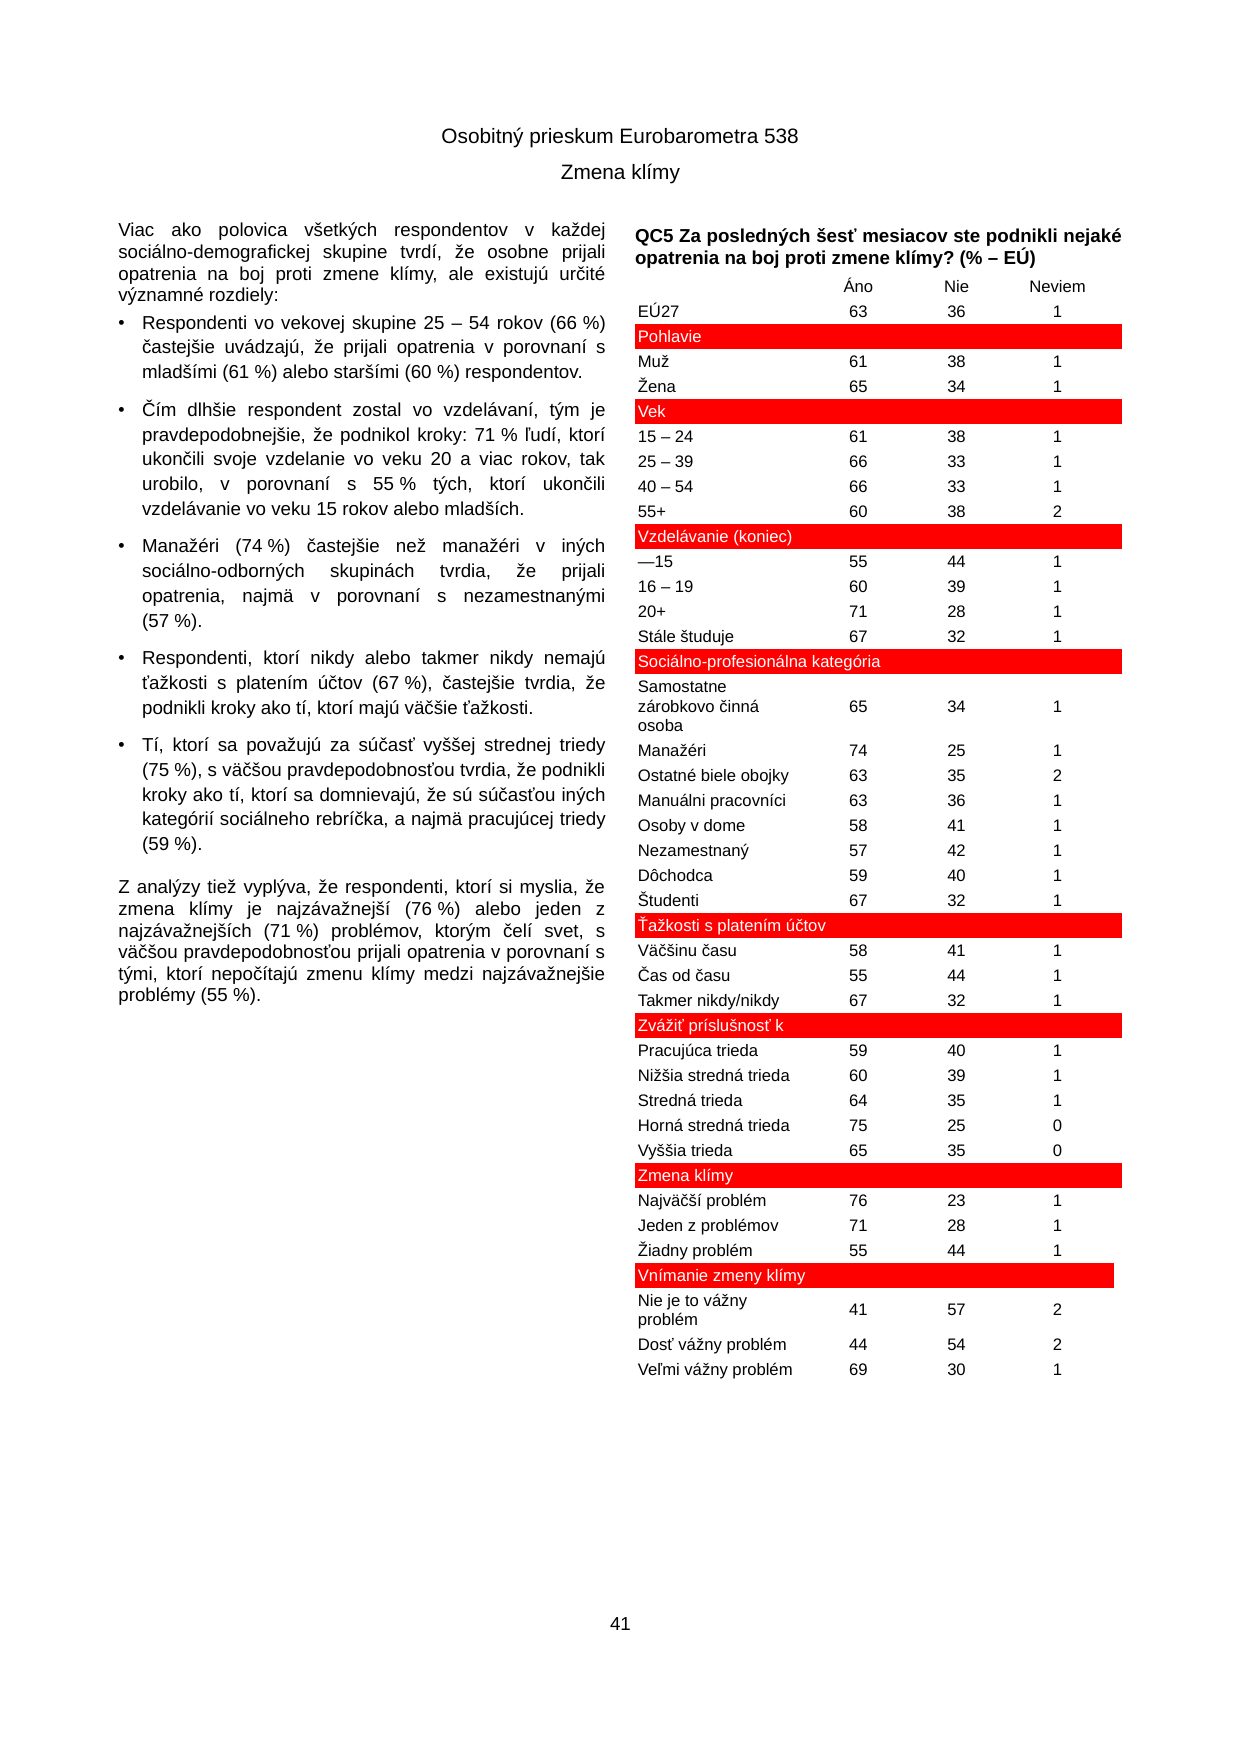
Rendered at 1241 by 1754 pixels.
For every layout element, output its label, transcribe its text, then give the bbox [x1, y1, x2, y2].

table_cell 63 [808, 788, 908, 813]
text QC5 Za posledných šesť mesiacov ste podnikli nejaké opatrenia na boj proti zmene klímy? (% – EÚ) [635, 225, 1122, 268]
table_cell 65 [808, 1138, 908, 1163]
list Manažéri (74 %) častejšie než manažéri v iných sociálno-odborných skupinách tvrdia, že prijali opatrenia, najmä v porovnaní s nezamestnanými (57 %). [118, 535, 605, 631]
table_cell 69 [808, 1357, 908, 1382]
table_cell Žiadny problém [635, 1238, 808, 1263]
table_cell 1 [1005, 374, 1109, 399]
table_cell [1110, 813, 1122, 838]
table_cell 25 – 39 [635, 449, 808, 474]
table_cell 1 [1005, 1038, 1109, 1063]
table_cell Nie je to vážny problém [635, 1288, 808, 1332]
table_cell 15 – 24 [635, 424, 808, 449]
table_cell 1 [1005, 449, 1109, 474]
table_cell 1 [1005, 988, 1109, 1013]
table_cell [1110, 1113, 1122, 1138]
table_cell 35 [908, 1088, 1005, 1113]
table_cell Väčšinu času [635, 938, 808, 963]
table_cell [1110, 449, 1122, 474]
table_cell 58 [808, 938, 908, 963]
table_cell 2 [1005, 763, 1109, 788]
table_cell [1110, 349, 1122, 374]
table_cell [1110, 763, 1122, 788]
table_cell 74 [808, 738, 908, 763]
table_cell 1 [1005, 474, 1109, 499]
table_cell 2 [1005, 1288, 1109, 1332]
table_cell 44 [908, 1238, 1005, 1263]
table_cell [1110, 299, 1122, 324]
table_cell Muž [635, 349, 808, 374]
table_cell [1110, 499, 1122, 524]
table_cell 67 [808, 624, 908, 649]
table_cell 1 [1005, 1188, 1109, 1213]
table_cell Takmer nikdy/nikdy [635, 988, 808, 1013]
table_cell Ostatné biele obojky [635, 763, 808, 788]
table_cell 33 [908, 449, 1005, 474]
table_cell 76 [808, 1188, 908, 1213]
table_cell 0 [1005, 1138, 1109, 1163]
table_cell 35 [908, 763, 1005, 788]
table_cell [1110, 788, 1122, 813]
table_header [1110, 274, 1122, 299]
table_cell 71 [808, 1213, 908, 1238]
table_cell 38 [908, 499, 1005, 524]
table_cell Zvážiť príslušnosť k [635, 1013, 1122, 1038]
table_cell [1110, 938, 1122, 963]
table_cell 59 [808, 1038, 908, 1063]
table_cell Vnímanie zmeny klímy [635, 1263, 1114, 1288]
text Z analýzy tiež vyplýva, že respondenti, ktorí si myslia, že zmena klímy je najzávažnejší (76 %) alebo jeden z najzávažnejších (71 %) problémov, ktorým čelí svet, s väčšou pravdepodobnosťou prijali opatrenia v porovnaní s tými, ktorí nepočítajú zmenu klímy medzi najzávažnejšie problémy (55 %). [118, 876, 605, 1006]
table_cell 55+ [635, 499, 808, 524]
table_cell Študenti [635, 888, 808, 913]
list Respondenti vo vekovej skupine 25 – 54 rokov (66 %) častejšie uvádzajú, že prijali opatrenia v porovnaní s mladšími (61 %) alebo staršími (60 %) respondentov. [118, 311, 605, 383]
table_cell [1110, 1357, 1122, 1382]
table_cell [1110, 1332, 1122, 1357]
table_cell 1 [1005, 888, 1109, 913]
table_cell 36 [908, 299, 1005, 324]
table_cell [1114, 1263, 1122, 1288]
table_cell 1 [1005, 813, 1109, 838]
table_cell 64 [808, 1088, 908, 1113]
table_cell 41 [908, 938, 1005, 963]
table_cell Sociálno-profesionálna kategória [635, 649, 1122, 674]
table_cell [1110, 738, 1122, 763]
table_cell 32 [908, 888, 1005, 913]
table_cell 55 [808, 549, 908, 574]
table_cell 66 [808, 449, 908, 474]
table_cell 25 [908, 738, 1005, 763]
table_cell [1110, 1063, 1122, 1088]
table_cell [1110, 838, 1122, 863]
table_cell 1 [1005, 863, 1109, 888]
table_cell Manažéri [635, 738, 808, 763]
table_cell Jeden z problémov [635, 1213, 808, 1238]
table_cell 36 [908, 788, 1005, 813]
list Tí, ktorí sa považujú za súčasť vyššej strednej triedy (75 %), s väčšou pravdepodobnosťou tvrdia, že podnikli kroky ako tí, ktorí sa domnievajú, že sú súčasťou iných kategórií sociálneho rebríčka, a najmä pracujúcej triedy (59 %). [118, 734, 605, 854]
table_cell 59 [808, 863, 908, 888]
table_cell 66 [808, 474, 908, 499]
table_cell 1 [1005, 838, 1109, 863]
table_cell 60 [808, 1063, 908, 1088]
table_cell 44 [808, 1332, 908, 1357]
table_cell Stredná trieda [635, 1088, 808, 1113]
table_cell 1 [1005, 1088, 1109, 1113]
table_cell Dôchodca [635, 863, 808, 888]
table_cell 60 [808, 574, 908, 599]
table_cell Vek [635, 399, 1122, 424]
table_cell 0 [1005, 1113, 1109, 1138]
table_cell 71 [808, 599, 908, 624]
table_cell 32 [908, 624, 1005, 649]
table_cell 75 [808, 1113, 908, 1138]
table_cell 30 [908, 1357, 1005, 1382]
table_cell Pohlavie [635, 324, 1122, 349]
table_cell 55 [808, 1238, 908, 1263]
table_cell 44 [908, 549, 1005, 574]
table_cell 41 [808, 1288, 908, 1332]
table_cell 1 [1005, 574, 1109, 599]
table_cell 1 [1005, 963, 1109, 988]
table_cell Čas od času [635, 963, 808, 988]
table_cell 38 [908, 424, 1005, 449]
table_cell 1 [1005, 1357, 1109, 1382]
table_header [635, 274, 808, 299]
table_cell Pracujúca trieda [635, 1038, 808, 1063]
table_cell Dosť vážny problém [635, 1332, 808, 1357]
table_cell [1110, 1213, 1122, 1238]
table_cell 40 [908, 863, 1005, 888]
table_cell 55 [808, 963, 908, 988]
table_header Áno [808, 274, 908, 299]
table_cell [1110, 1188, 1122, 1213]
table_cell 67 [808, 888, 908, 913]
table_cell [1110, 988, 1122, 1013]
table_cell 23 [908, 1188, 1005, 1213]
table_cell 1 [1005, 1213, 1109, 1238]
table_cell Vzdelávanie (koniec) [635, 524, 1122, 549]
table_cell 1 [1005, 549, 1109, 574]
table_cell [1110, 624, 1122, 649]
table_cell Osoby v dome [635, 813, 808, 838]
table_cell [1110, 374, 1122, 399]
table_cell 28 [908, 1213, 1005, 1238]
table_cell Manuálni pracovníci [635, 788, 808, 813]
table_cell 1 [1005, 424, 1109, 449]
table_cell Vyššia trieda [635, 1138, 808, 1163]
table_cell 35 [908, 1138, 1005, 1163]
table_cell 32 [908, 988, 1005, 1013]
table_cell 16 – 19 [635, 574, 808, 599]
table_cell Nižšia stredná trieda [635, 1063, 808, 1088]
table_cell 34 [908, 674, 1005, 738]
table_cell 1 [1005, 349, 1109, 374]
table_cell 1 [1005, 624, 1109, 649]
table_cell 60 [808, 499, 908, 524]
table_cell 57 [908, 1288, 1005, 1332]
table_cell [1110, 549, 1122, 574]
table_cell 33 [908, 474, 1005, 499]
table_cell 20+ [635, 599, 808, 624]
table_cell 63 [808, 763, 908, 788]
table_cell 67 [808, 988, 908, 1013]
table_cell 1 [1005, 674, 1109, 738]
list Čím dlhšie respondent zostal vo vzdelávaní, tým je pravdepodobnejšie, že podnikol kroky: 71 % ľudí, ktorí ukončili svoje vzdelanie vo veku 20 a viac rokov, tak urobilo, v porovnaní s 55 % tých, ktorí ukončili vzdelávanie vo veku 15 rokov alebo mladších. [118, 398, 605, 519]
table_cell 1 [1005, 599, 1109, 624]
table_cell Najväčší problém [635, 1188, 808, 1213]
table_cell 44 [908, 963, 1005, 988]
table_cell [1110, 888, 1122, 913]
table_cell Žena [635, 374, 808, 399]
table_cell 25 [908, 1113, 1005, 1138]
table_cell 63 [808, 299, 908, 324]
table_cell [1110, 1038, 1122, 1063]
table_cell Horná stredná trieda [635, 1113, 808, 1138]
table_cell 28 [908, 599, 1005, 624]
table_cell 34 [908, 374, 1005, 399]
table_cell [1110, 424, 1122, 449]
table_cell 1 [1005, 1238, 1109, 1263]
table_cell 1 [1005, 1063, 1109, 1088]
table_cell [1110, 474, 1122, 499]
table_cell [1110, 863, 1122, 888]
table_cell 58 [808, 813, 908, 838]
table_cell 1 [1005, 788, 1109, 813]
table_cell Samostatne zárobkovo činná osoba [635, 674, 808, 738]
table_cell [1110, 963, 1122, 988]
table_cell 42 [908, 838, 1005, 863]
table_cell EÚ27 [635, 299, 808, 324]
table_cell 65 [808, 374, 908, 399]
table_cell [1110, 1088, 1122, 1113]
table_cell 40 – 54 [635, 474, 808, 499]
table_cell [1110, 674, 1122, 738]
table_cell 40 [908, 1038, 1005, 1063]
table_cell 54 [908, 1332, 1005, 1357]
table_cell [1110, 1138, 1122, 1163]
table_cell 41 [908, 813, 1005, 838]
table_cell 2 [1005, 499, 1109, 524]
table_cell [1110, 1288, 1122, 1332]
table_cell 1 [1005, 299, 1109, 324]
table_cell 39 [908, 574, 1005, 599]
table_cell [1110, 599, 1122, 624]
table_cell Veľmi vážny problém [635, 1357, 808, 1382]
table_cell Nezamestnaný [635, 838, 808, 863]
table_cell 65 [808, 674, 908, 738]
table_cell 2 [1005, 1332, 1109, 1357]
table_cell 1 [1005, 938, 1109, 963]
list Respondenti, ktorí nikdy alebo takmer nikdy nemajú ťažkosti s platením účtov (67 %), častejšie tvrdia, že podnikli kroky ako tí, ktorí majú väčšie ťažkosti. [118, 647, 605, 718]
table_cell 39 [908, 1063, 1005, 1088]
table_cell [1110, 574, 1122, 599]
table_cell —15 [635, 549, 808, 574]
table_cell Stále študuje [635, 624, 808, 649]
table_cell 57 [808, 838, 908, 863]
table_cell 38 [908, 349, 1005, 374]
table_cell Zmena klímy [635, 1163, 1122, 1188]
table_cell 61 [808, 349, 908, 374]
table_header Nie [908, 274, 1005, 299]
table_cell Ťažkosti s platením účtov [635, 913, 1122, 938]
table_cell 1 [1005, 738, 1109, 763]
text Viac ako polovica všetkých respondentov v každej sociálno-demografickej skupine tvrdí, že osobne prijali opatrenia na boj proti zmene klímy, ale existujú určité významné rozdiely: [118, 219, 605, 306]
table_cell [1110, 1238, 1122, 1263]
table_cell 61 [808, 424, 908, 449]
table_header Neviem [1005, 274, 1109, 299]
